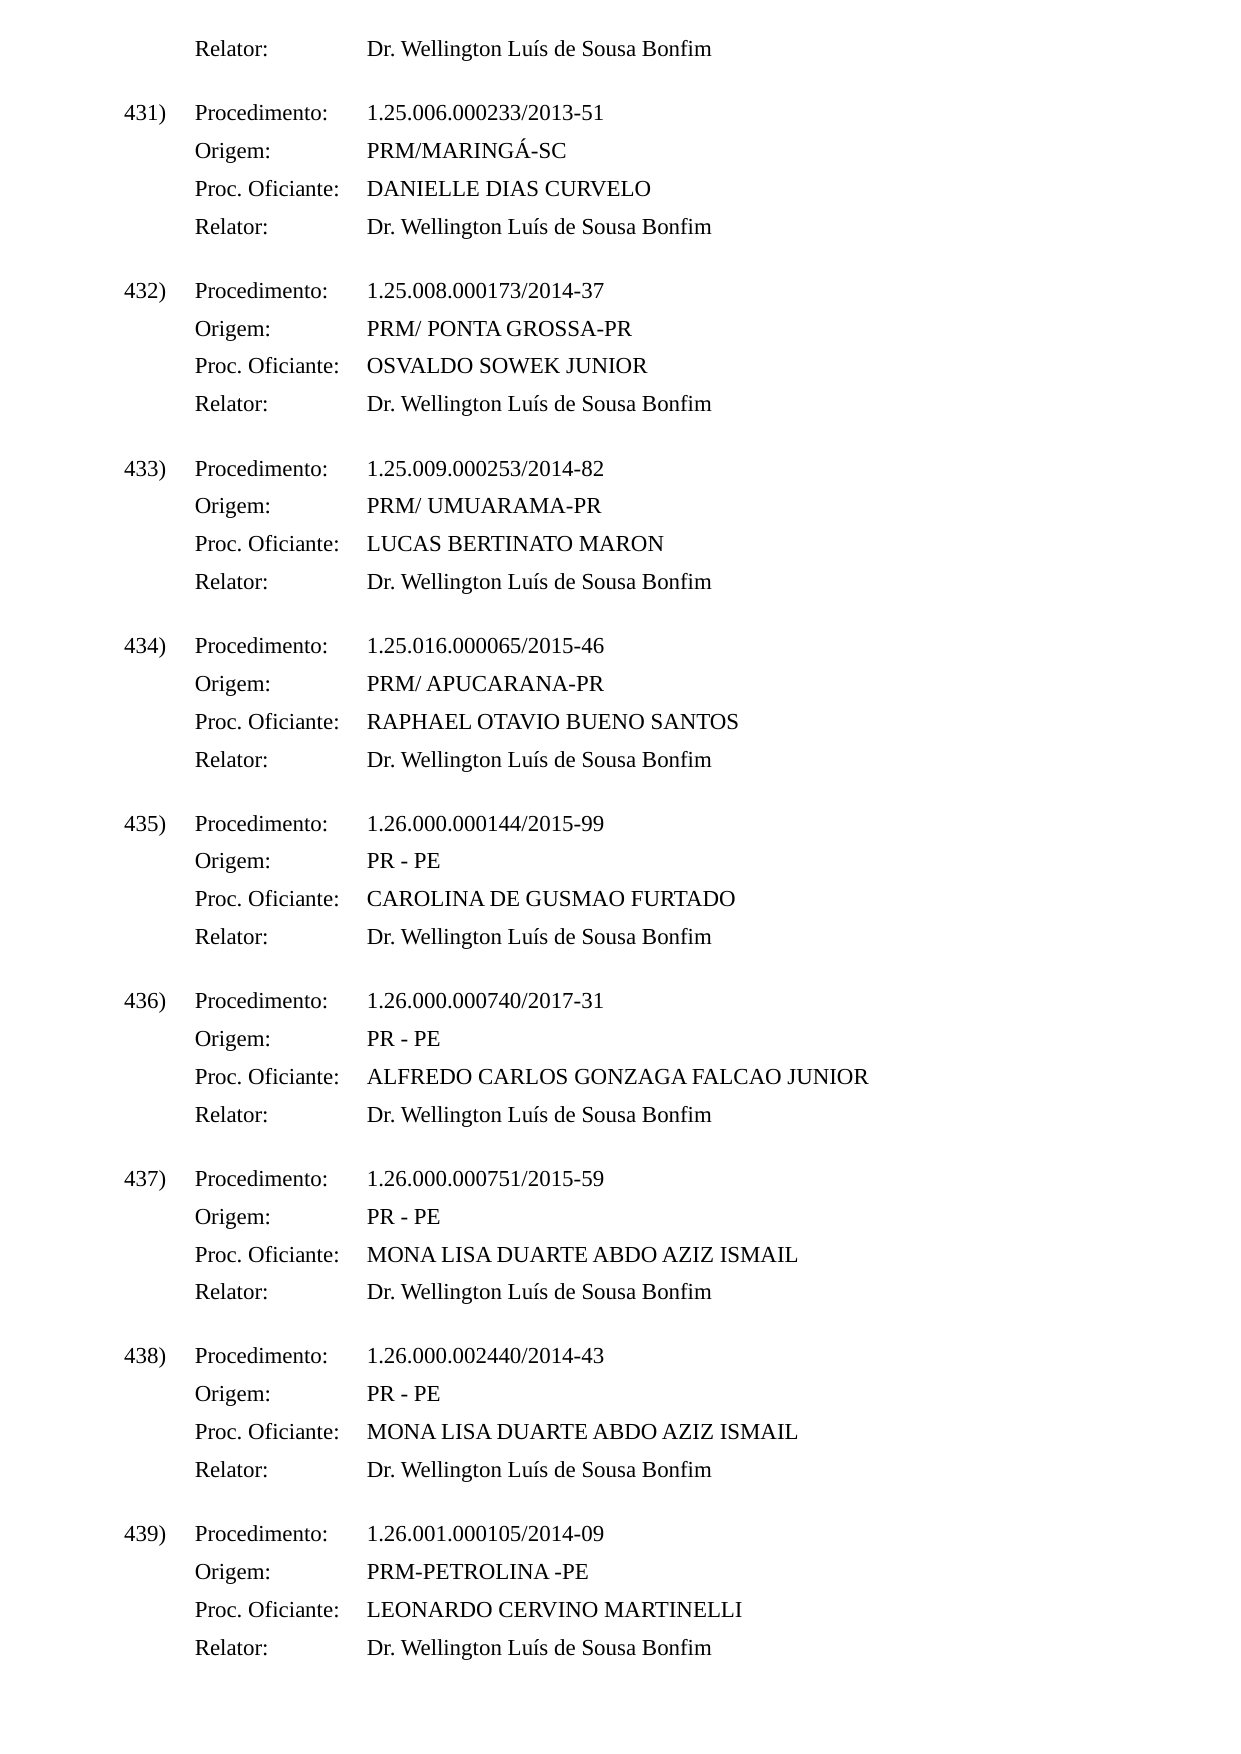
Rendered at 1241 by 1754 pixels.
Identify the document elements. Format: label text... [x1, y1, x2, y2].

table_header Procedimento: [189, 626, 361, 664]
table_header 437) [118, 1159, 189, 1197]
table_cell Dr. Wellington Luís de Sousa Bonfim [361, 1273, 1122, 1311]
table_cell Relator: [189, 1095, 361, 1133]
table_cell [118, 880, 189, 917]
table_header Procedimento: [189, 804, 361, 842]
table_cell [118, 1235, 189, 1273]
table_cell PR - PE [361, 842, 1122, 880]
table_cell Proc. Oficiante: [189, 1590, 361, 1628]
table_cell Proc. Oficiante: [189, 347, 361, 385]
table_header 1.25.008.000173/2014-37 [361, 271, 1122, 309]
table_header 1.25.006.000233/2013-51 [361, 94, 1122, 131]
table_cell [118, 30, 189, 67]
table_cell Proc. Oficiante: [189, 1235, 361, 1273]
table_cell [118, 169, 189, 207]
table_cell Origem: [189, 1020, 361, 1057]
table_cell Dr. Wellington Luís de Sousa Bonfim [361, 1628, 1122, 1666]
table_cell Dr. Wellington Luís de Sousa Bonfim [361, 207, 1122, 245]
table_cell PR - PE [361, 1020, 1122, 1057]
table_header Procedimento: [189, 1515, 361, 1552]
table_cell [118, 1590, 189, 1628]
table_cell Origem: [189, 1552, 361, 1590]
table_header 438) [118, 1337, 189, 1375]
table_cell [118, 1057, 189, 1095]
table_cell [118, 1628, 189, 1666]
table_cell [118, 347, 189, 385]
table_cell [118, 702, 189, 740]
table_cell Origem: [189, 309, 361, 347]
table_header Procedimento: [189, 982, 361, 1019]
table_cell Proc. Oficiante: [189, 702, 361, 740]
table_cell Relator: [189, 1450, 361, 1488]
table_cell [118, 1020, 189, 1057]
table_cell [118, 1375, 189, 1412]
table_cell Proc. Oficiante: [189, 169, 361, 207]
table_header Procedimento: [189, 1159, 361, 1197]
table_cell [118, 207, 189, 245]
table_cell [118, 664, 189, 702]
table_header Procedimento: [189, 449, 361, 487]
table_cell Relator: [189, 207, 361, 245]
table_cell Dr. Wellington Luís de Sousa Bonfim [361, 740, 1122, 778]
table_cell MONA LISA DUARTE ABDO AZIZ ISMAIL [361, 1413, 1122, 1450]
table_cell [118, 385, 189, 422]
table_cell [118, 1273, 189, 1311]
table_cell [118, 1413, 189, 1450]
table_cell Dr. Wellington Luís de Sousa Bonfim [361, 385, 1122, 422]
table_cell Proc. Oficiante: [189, 880, 361, 917]
table_cell [118, 525, 189, 562]
table_cell [118, 1197, 189, 1235]
table_cell PRM/ PONTA GROSSA-PR [361, 309, 1122, 347]
table_cell [118, 487, 189, 524]
table_cell Origem: [189, 131, 361, 169]
table_cell ALFREDO CARLOS GONZAGA FALCAO JUNIOR [361, 1057, 1122, 1095]
table_header 436) [118, 982, 189, 1019]
table_cell [118, 740, 189, 778]
table_cell Origem: [189, 842, 361, 880]
table_cell Proc. Oficiante: [189, 1057, 361, 1095]
table_cell Dr. Wellington Luís de Sousa Bonfim [361, 1095, 1122, 1133]
table_header Procedimento: [189, 271, 361, 309]
table_header Procedimento: [189, 1337, 361, 1375]
table_cell LEONARDO CERVINO MARTINELLI [361, 1590, 1122, 1628]
table_cell [118, 562, 189, 600]
table_cell Origem: [189, 1375, 361, 1412]
table_cell PR - PE [361, 1375, 1122, 1412]
table_header 1.26.000.000740/2017-31 [361, 982, 1122, 1019]
table_cell MONA LISA DUARTE ABDO AZIZ ISMAIL [361, 1235, 1122, 1273]
table_cell Relator: [189, 30, 361, 67]
table_header Procedimento: [189, 94, 361, 131]
table_cell Dr. Wellington Luís de Sousa Bonfim [361, 1450, 1122, 1488]
table_cell OSVALDO SOWEK JUNIOR [361, 347, 1122, 385]
table_cell CAROLINA DE GUSMAO FURTADO [361, 880, 1122, 917]
table_header 1.26.000.000751/2015-59 [361, 1159, 1122, 1197]
table_header 433) [118, 449, 189, 487]
table_header 432) [118, 271, 189, 309]
table_header 439) [118, 1515, 189, 1552]
table_cell [118, 1095, 189, 1133]
table_cell PRM/MARINGÁ-SC [361, 131, 1122, 169]
table_cell Relator: [189, 918, 361, 955]
table_cell [118, 1552, 189, 1590]
table_cell DANIELLE DIAS CURVELO [361, 169, 1122, 207]
table_cell LUCAS BERTINATO MARON [361, 525, 1122, 562]
table_header 434) [118, 626, 189, 664]
table_cell Dr. Wellington Luís de Sousa Bonfim [361, 562, 1122, 600]
table_cell Dr. Wellington Luís de Sousa Bonfim [361, 918, 1122, 955]
table_header 431) [118, 94, 189, 131]
table_header 1.25.009.000253/2014-82 [361, 449, 1122, 487]
table_cell [118, 309, 189, 347]
table_cell Relator: [189, 1273, 361, 1311]
table_header 1.26.000.002440/2014-43 [361, 1337, 1122, 1375]
table_cell Proc. Oficiante: [189, 1413, 361, 1450]
table_cell Dr. Wellington Luís de Sousa Bonfim [361, 30, 1122, 67]
table_cell Origem: [189, 664, 361, 702]
table_cell [118, 1450, 189, 1488]
table_header 1.26.000.000144/2015-99 [361, 804, 1122, 842]
table_cell [118, 131, 189, 169]
table_header 1.26.001.000105/2014-09 [361, 1515, 1122, 1552]
table_cell PRM/ APUCARANA-PR [361, 664, 1122, 702]
table_cell Relator: [189, 740, 361, 778]
table_cell [118, 842, 189, 880]
table_cell Relator: [189, 1628, 361, 1666]
table_cell Origem: [189, 487, 361, 524]
table_cell Relator: [189, 385, 361, 422]
table_cell PR - PE [361, 1197, 1122, 1235]
table_cell [118, 918, 189, 955]
table_cell PRM/ UMUARAMA-PR [361, 487, 1122, 524]
table_cell Proc. Oficiante: [189, 525, 361, 562]
table_cell Origem: [189, 1197, 361, 1235]
table_header 1.25.016.000065/2015-46 [361, 626, 1122, 664]
table_cell Relator: [189, 562, 361, 600]
table_cell RAPHAEL OTAVIO BUENO SANTOS [361, 702, 1122, 740]
table_header 435) [118, 804, 189, 842]
table_cell PRM-PETROLINA -PE [361, 1552, 1122, 1590]
